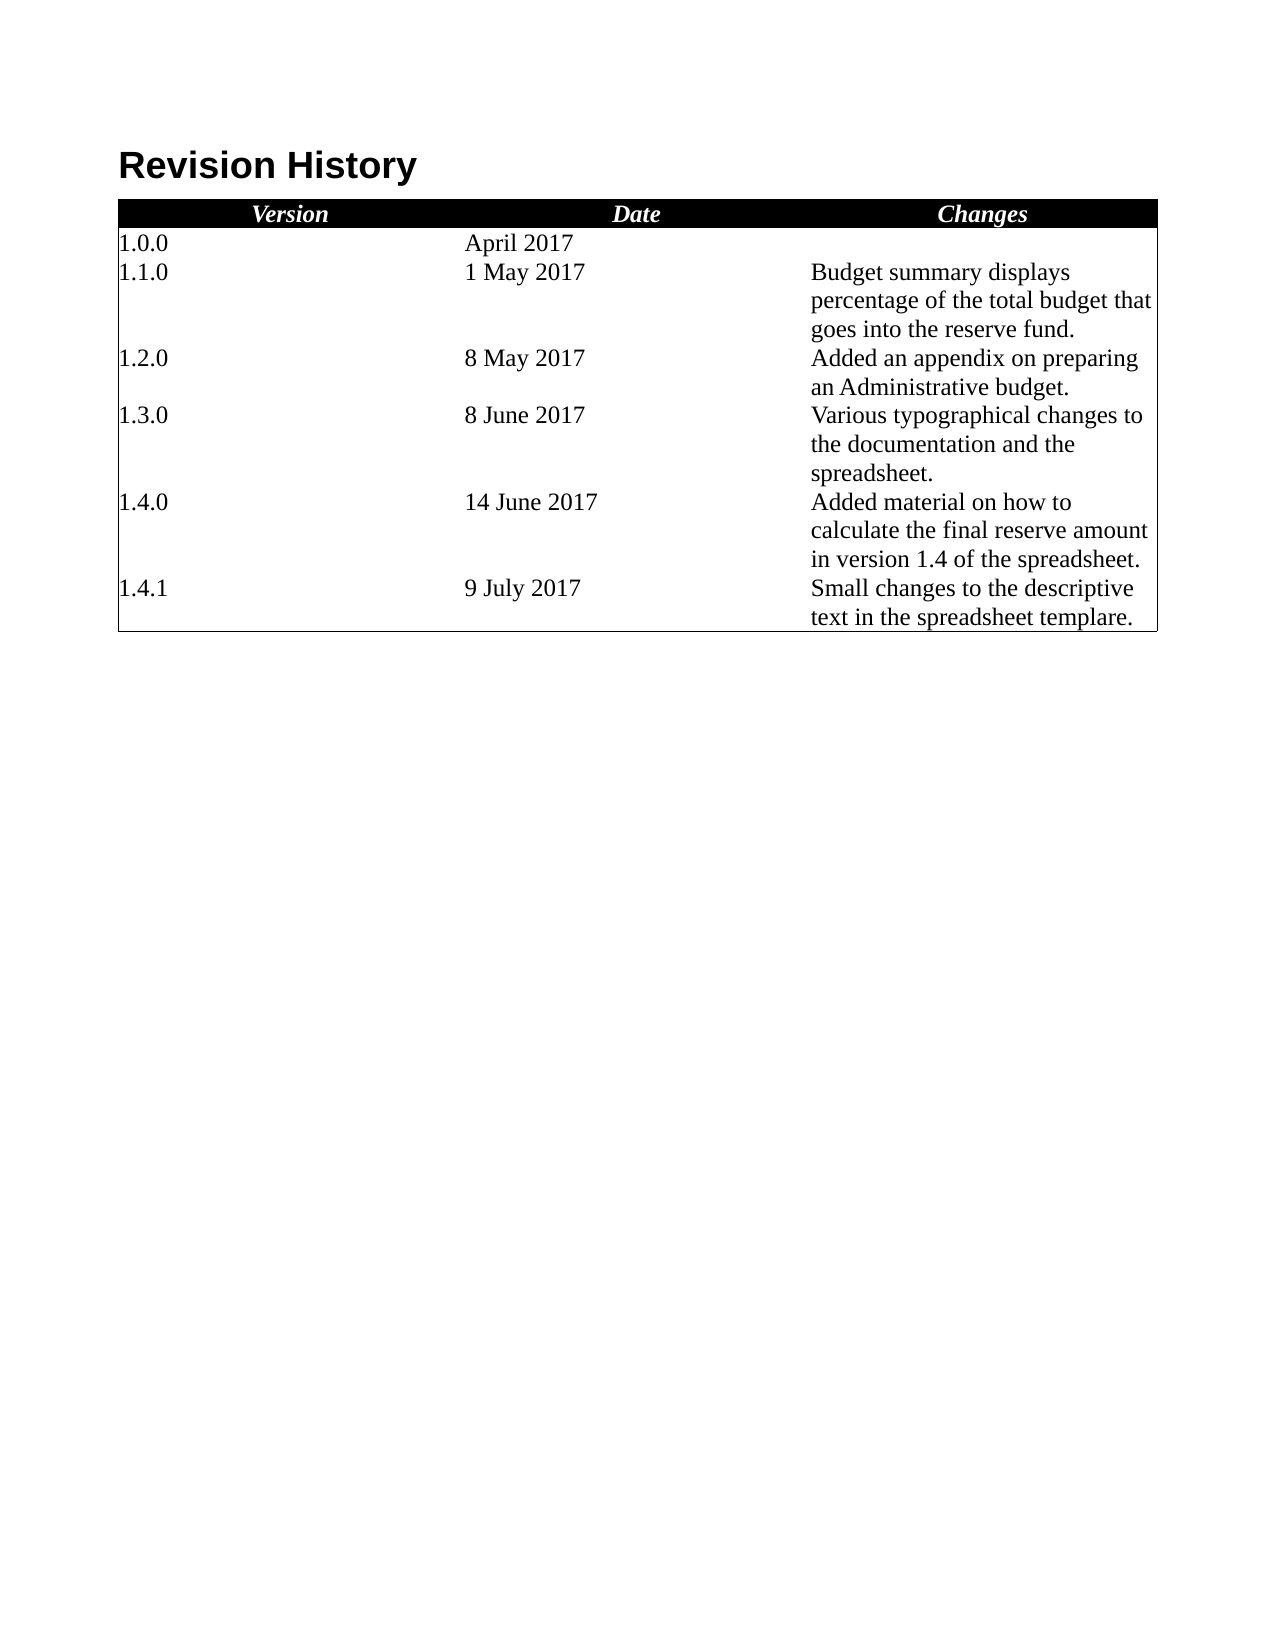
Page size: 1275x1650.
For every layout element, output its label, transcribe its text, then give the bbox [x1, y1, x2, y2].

table_cell 1.1.0 [119, 257, 464, 343]
table_cell 1.4.0 [119, 487, 464, 573]
table_cell 1.4.1 [119, 573, 464, 631]
table_cell Added an appendix on preparing an Administrative budget. [811, 343, 1157, 401]
table_cell 14 June 2017 [464, 487, 811, 573]
table_cell Small changes to the descriptive text in the spreadsheet templare. [811, 573, 1157, 631]
table_cell Added material on how to calculate the final reserve amount in version 1.4 of the spreadsheet. [811, 487, 1157, 573]
table_header Version [119, 200, 464, 228]
table_cell April 2017 [464, 228, 811, 257]
table_cell 1.0.0 [119, 228, 464, 257]
table_header Date [464, 200, 811, 228]
table_cell Budget summary displays percentage of the total budget that goes into the reserve fund. [811, 257, 1157, 343]
table_cell 1.3.0 [119, 401, 464, 487]
table_cell 8 May 2017 [464, 343, 811, 401]
table_cell [811, 228, 1157, 257]
subtitle Revision History [118, 143, 1157, 187]
table_header Changes [811, 200, 1157, 228]
table_cell 8 June 2017 [464, 401, 811, 487]
table_cell 9 July 2017 [464, 573, 811, 631]
table_cell Various typographical changes to the documentation and the spreadsheet. [811, 401, 1157, 487]
table_cell 1.2.0 [119, 343, 464, 401]
table_cell 1 May 2017 [464, 257, 811, 343]
